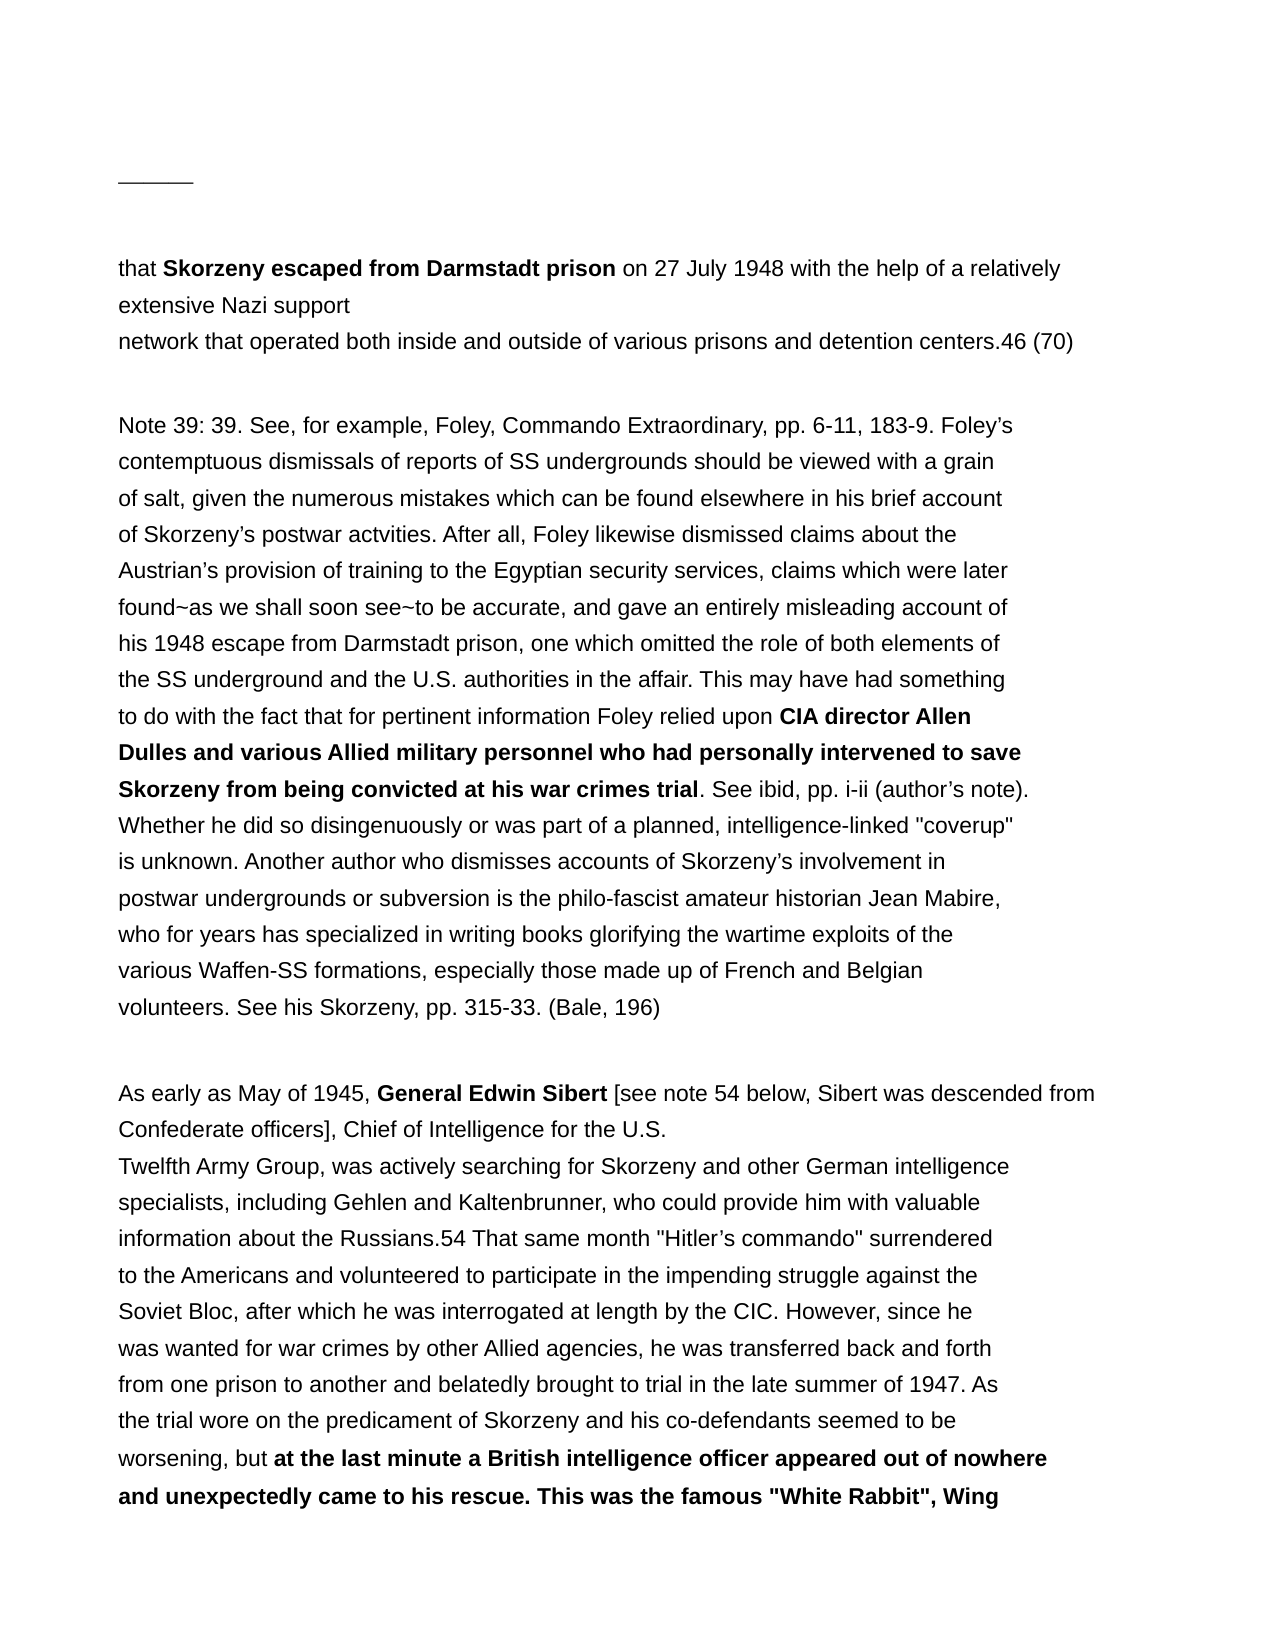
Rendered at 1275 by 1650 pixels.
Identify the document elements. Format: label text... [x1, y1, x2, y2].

text specialists, including Gehlen and Kaltenbrunner, who could provide him with valuable [118, 1189, 1157, 1215]
text Soviet Bloc, after which he was interrogated at length by the CIC. However, since he [118, 1298, 1157, 1324]
text information about the Russians.54 That same month "Hitler’s commando" surrendered [118, 1225, 1157, 1252]
text various Waffen-SS formations, especially those made up of French and Belgian [118, 957, 1157, 984]
text from one prison to another and belatedly brought to trial in the late summer of 1947. As [118, 1371, 1157, 1397]
text Whether he did so disingenuously or was part of a planned, intelligence-linked "coverup" [118, 812, 1157, 838]
text As early as May of 1945, General Edwin Sibert [see note 54 below, Sibert was descended from Confederate officers], Chief of Intelligence for the U.S. [118, 1078, 1157, 1143]
text Dulles and various Allied military personnel who had personally intervened to save [118, 739, 1157, 766]
text of Skorzeny’s postwar actvities. After all, Foley likewise dismissed claims about the [118, 521, 1157, 547]
text the SS underground and the U.S. authorities in the affair. This may have had something [118, 666, 1157, 693]
text worsening, but at the last minute a British intelligence officer appeared out of nowhere [118, 1443, 1157, 1472]
text who for years has specialized in writing books glorifying the wartime exploits of the [118, 921, 1157, 947]
text Twelfth Army Group, was actively searching for Skorzeny and other German intelligence [118, 1153, 1157, 1179]
text network that operated both inside and outside of various prisons and detention centers.46 (70) [118, 328, 1157, 354]
text the trial wore on the predicament of Skorzeny and his co-defendants seemed to be [118, 1407, 1157, 1433]
text contemptuous dismissals of reports of SS undergrounds should be viewed with a grain [118, 448, 1157, 475]
text was wanted for war crimes by other Allied agencies, he was transferred back and forth [118, 1334, 1157, 1361]
text his 1948 escape from Darmstadt prison, one which omitted the role of both elements of [118, 630, 1157, 656]
text Note 39: 39. See, for example, Foley, Commando Extraordinary, pp. 6-11, 183-9. Foley’s [118, 412, 1157, 438]
text to the Americans and volunteered to participate in the impending struggle against the [118, 1262, 1157, 1288]
text that Skorzeny escaped from Darmstadt prison on 27 July 1948 with the help of a relatively extensive Nazi support [118, 253, 1157, 318]
text Austrian’s provision of training to the Egyptian security services, claims which were later [118, 557, 1157, 584]
text found~as we shall soon see~to be accurate, and gave an entirely misleading account of [118, 594, 1157, 620]
text postwar undergrounds or subversion is the philo-fascist amateur historian Jean Mabire, [118, 884, 1157, 911]
text is unknown. Another author who dismisses accounts of Skorzeny’s involvement in [118, 848, 1157, 874]
text and unexpectedly came to his rescue. This was the famous "White Rabbit", Wing [118, 1483, 1157, 1509]
text Skorzeny from being convicted at his war crimes trial. See ibid, pp. i-ii (author’s note). [118, 776, 1157, 802]
text of salt, given the numerous mistakes which can be found elsewhere in his brief account [118, 485, 1157, 511]
text volunteers. See his Skorzeny, pp. 315-33. (Bale, 196) [118, 994, 1157, 1020]
text ——— [118, 166, 1157, 194]
text to do with the fact that for pertinent information Foley relied upon CIA director Allen [118, 703, 1157, 729]
